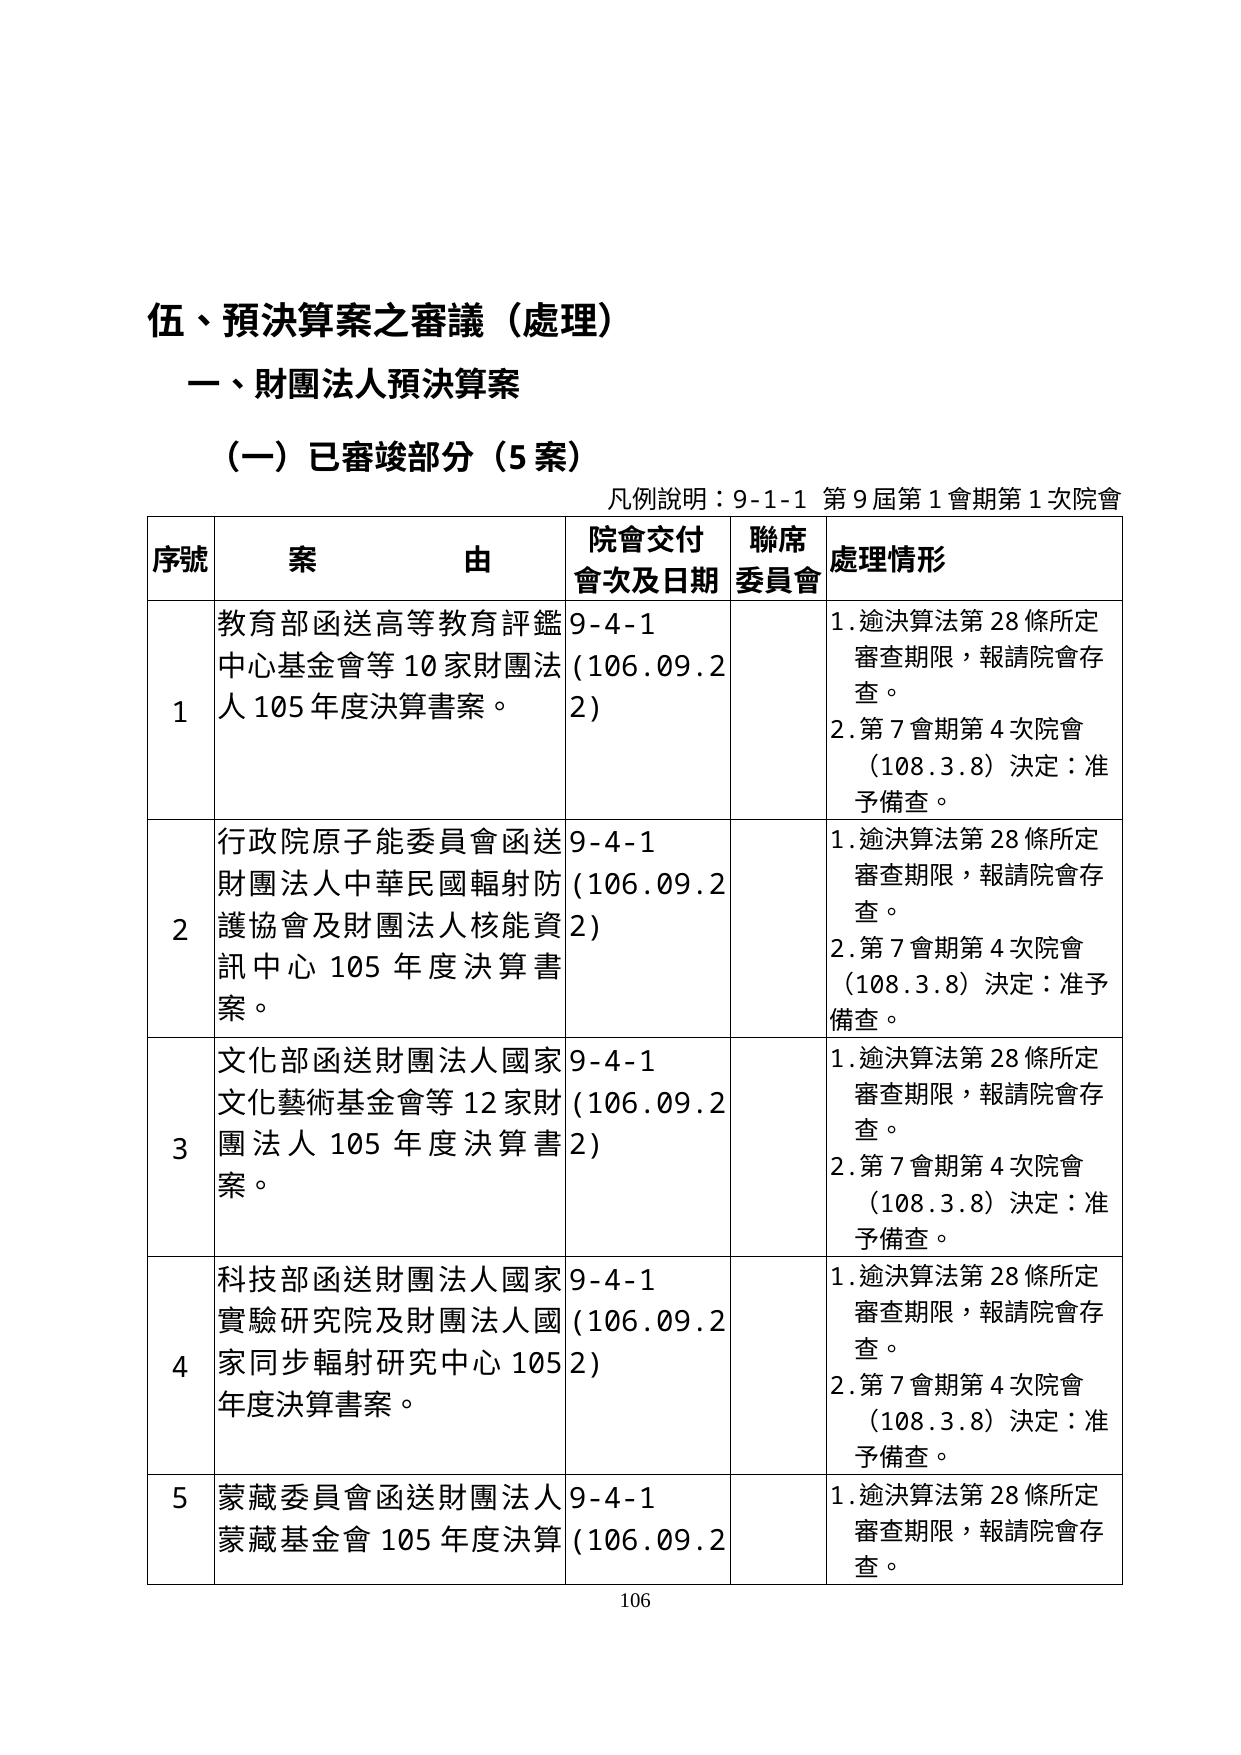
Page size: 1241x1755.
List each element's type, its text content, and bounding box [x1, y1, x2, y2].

table_cell 5 [148, 1475, 214, 1584]
text 凡例說明：9-1-1 第9屆第1會期第1次院會 [148, 479, 1122, 516]
table_cell 4 [148, 1257, 214, 1474]
table_cell 9-4-1 (106.09.22) [566, 1257, 730, 1474]
table_cell 1.逾決算法第28條所定審查期限，報請院會存查。 2.第7會期第4次院會（108.3.8）決定：准予備查。 [827, 1038, 1122, 1256]
table_cell 教育部函送高等教育評鑑中心基金會等10家財團法人105年度決算書案。 [215, 601, 565, 818]
table_cell 9-4-1 (106.09.22) [566, 1038, 730, 1256]
table_cell 9-4-1 (106.09.22) [566, 820, 730, 1037]
table_cell 1.逾決算法第28條所定審查期限，報請院會存查。 2.第7會期第4次院會（108.3.8）決定：准予備查。 [827, 820, 1122, 1037]
table_cell 行政院原子能委員會函送財團法人中華民國輻射防護協會及財團法人核能資訊中心105年度決算書案。 [215, 820, 565, 1037]
table_cell [731, 1038, 826, 1256]
table_cell [731, 1257, 826, 1474]
table_cell 9-4-1 (106.09.22) [566, 601, 730, 818]
table_cell 1.逾決算法第28條所定審查期限，報請院會存查。 2.第7會期第4次院會（108.3.8）決定：准予備查。 [827, 601, 1122, 818]
table_cell 文化部函送財團法人國家文化藝術基金會等12家財團法人105年度決算書案。 [215, 1038, 565, 1256]
table_cell 9-4-1 (106.09.2 [566, 1475, 730, 1584]
table_header 處理情形 [827, 517, 1122, 600]
table_cell [731, 601, 826, 818]
table_cell 蒙藏委員會函送財團法人蒙藏基金會105年度決算 [215, 1475, 565, 1584]
table_cell 1.逾決算法第28條所定審查期限，報請院會存查。 2.第7會期第4次院會（108.3.8）決定：准予備查。 [827, 1257, 1122, 1474]
table_cell [731, 820, 826, 1037]
table_header 聯席 委員會 [731, 517, 826, 600]
table_cell 科技部函送財團法人國家實驗研究院及財團法人國家同步輻射研究中心105年度決算書案。 [215, 1257, 565, 1474]
text 一、財團法人預決算案 [148, 357, 1122, 406]
table_header 序號 [148, 517, 214, 600]
table_header 院會交付 會次及日期 [566, 517, 730, 600]
table_cell 2 [148, 820, 214, 1037]
table_cell 1 [148, 601, 214, 818]
table_cell 1.逾決算法第28條所定審查期限，報請院會存查。 [827, 1475, 1122, 1584]
table_header 案 由 [215, 517, 565, 600]
text （一）已審竣部分（5案） [148, 431, 1122, 479]
table_cell 3 [148, 1038, 214, 1256]
text 伍、預決算案之審議（處理） [148, 291, 1122, 345]
table_cell [731, 1475, 826, 1584]
